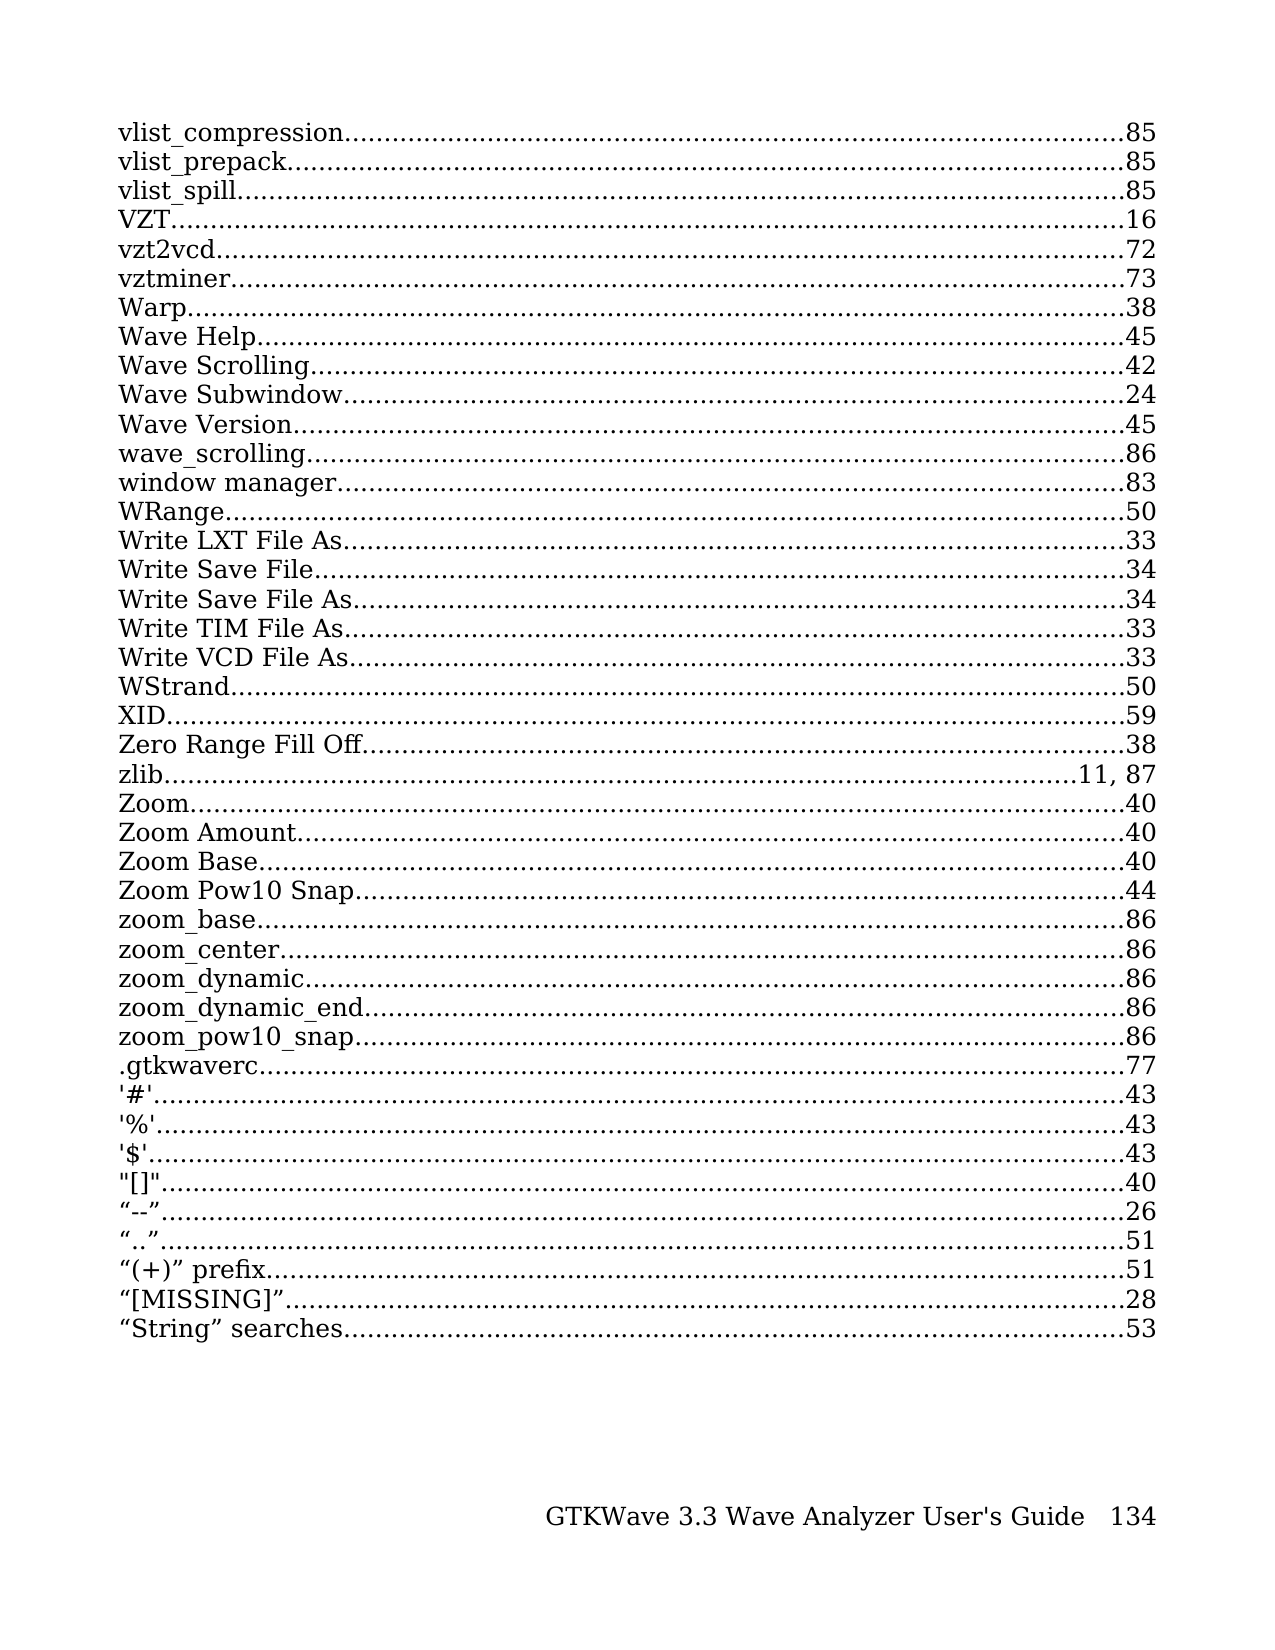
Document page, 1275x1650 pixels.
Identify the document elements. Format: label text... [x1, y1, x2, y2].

text Zero Range Fill Off 38 [118, 731, 1157, 760]
text WRange 50 [118, 497, 1157, 526]
text .gtkwaverc 77 [118, 1051, 1157, 1081]
text Zoom Base 40 [118, 847, 1157, 876]
text Write Save File As 34 [118, 585, 1157, 614]
text vlist_spill 85 [118, 176, 1157, 206]
text Write VCD File As 33 [118, 643, 1157, 672]
text “--” 26 [118, 1197, 1157, 1226]
text vlist_prepack 85 [118, 147, 1157, 176]
text '$' 43 [118, 1139, 1157, 1168]
text “[MISSING]” 28 [118, 1285, 1157, 1314]
text zoom_center 86 [118, 935, 1157, 964]
text Wave Scrolling 42 [118, 351, 1157, 381]
text "[]" 40 [118, 1168, 1157, 1197]
text zoom_pow10_snap 86 [118, 1022, 1157, 1051]
text Zoom Pow10 Snap 44 [118, 876, 1157, 906]
text Write Save File 34 [118, 556, 1157, 585]
text Warp 38 [118, 293, 1157, 322]
text WStrand 50 [118, 672, 1157, 701]
text Wave Subwindow 24 [118, 381, 1157, 410]
text “(+)” prefix 51 [118, 1256, 1157, 1285]
text vlist_compression 85 [118, 118, 1157, 147]
text Write TIM File As 33 [118, 614, 1157, 643]
text Wave Help 45 [118, 322, 1157, 351]
text Zoom Amount 40 [118, 818, 1157, 847]
text “String” searches 53 [118, 1314, 1157, 1343]
text '%' 43 [118, 1110, 1157, 1139]
text zoom_dynamic 86 [118, 964, 1157, 993]
text Zoom 40 [118, 789, 1157, 818]
text “..” 51 [118, 1226, 1157, 1256]
text zoom_base 86 [118, 906, 1157, 935]
text Write LXT File As 33 [118, 526, 1157, 556]
text zlib 11, 87 [118, 760, 1157, 789]
text wave_scrolling 86 [118, 439, 1157, 468]
text VZT 16 [118, 206, 1157, 235]
text vzt2vcd 72 [118, 235, 1157, 264]
text zoom_dynamic_end 86 [118, 993, 1157, 1022]
text '#' 43 [118, 1081, 1157, 1110]
text XID 59 [118, 701, 1157, 731]
text vztminer 73 [118, 264, 1157, 293]
text Wave Version 45 [118, 410, 1157, 439]
text window manager 83 [118, 468, 1157, 497]
